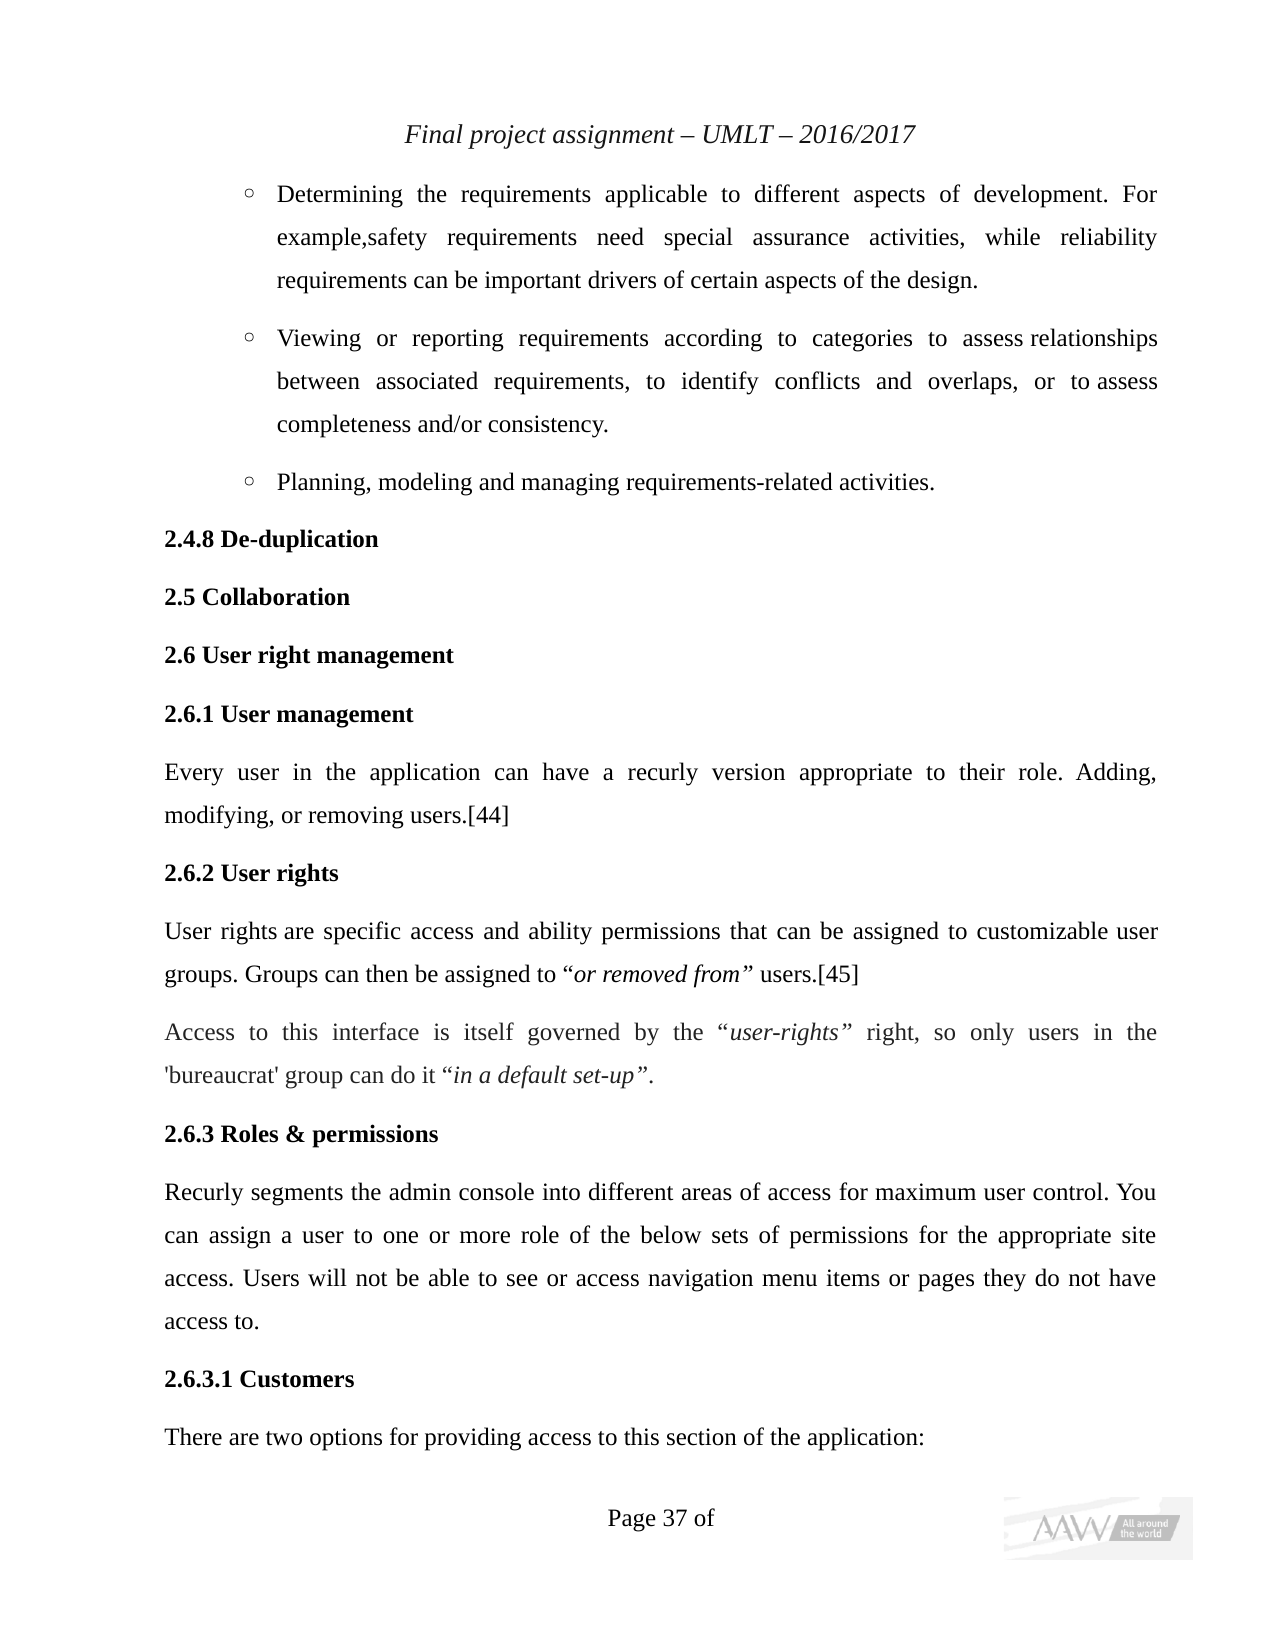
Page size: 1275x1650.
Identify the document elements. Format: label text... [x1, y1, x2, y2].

list Planning, modeling and managing requirements-related activities. [239, 467, 1158, 495]
subtitle 2.4.8 De-duplication [164, 524, 1158, 553]
subtitle 2.5 Collaboration [164, 582, 1158, 611]
subtitle 2.6.3 Roles & permissions [164, 1119, 1158, 1147]
text Access to this interface is itself governed by the “user-rights” right, so only users in the 'bureaucrat' group can do it “in a default set-up”. [164, 1017, 1158, 1089]
subtitle 2.6.3.1 Customers [164, 1364, 1158, 1393]
list Viewing or reporting requirements according to categories to assess relationships between associated requirements, to identify conflicts and overlaps, or to assess completeness and/or consistency. [239, 323, 1158, 438]
text Every user in the application can have a recurly version appropriate to their role. Adding, modifying, or removing users.[44] [164, 757, 1158, 829]
subtitle 2.6 User right management [164, 641, 1158, 669]
list Determining the requirements applicable to different aspects of development. For example,safety requirements need special assurance activities, while reliability requirements can be important drivers of certain aspects of the design. [239, 179, 1158, 294]
text There are two options for providing access to this section of the application: [164, 1422, 1158, 1451]
text User rights are specific access and ability permissions that can be assigned to customizable user groups. Groups can then be assigned to “or removed from” users.[45] [164, 916, 1158, 988]
subtitle 2.6.2 User rights [164, 858, 1158, 887]
text Recurly segments the admin console into different areas of access for maximum user control. You can assign a user to one or more role of the below sets of permissions for the appropriate site access. Users will not be able to see or access navigation menu items or pages they do not have access to. [164, 1177, 1158, 1335]
subtitle 2.6.1 User management [164, 699, 1158, 727]
picture [1003, 1497, 1193, 1560]
